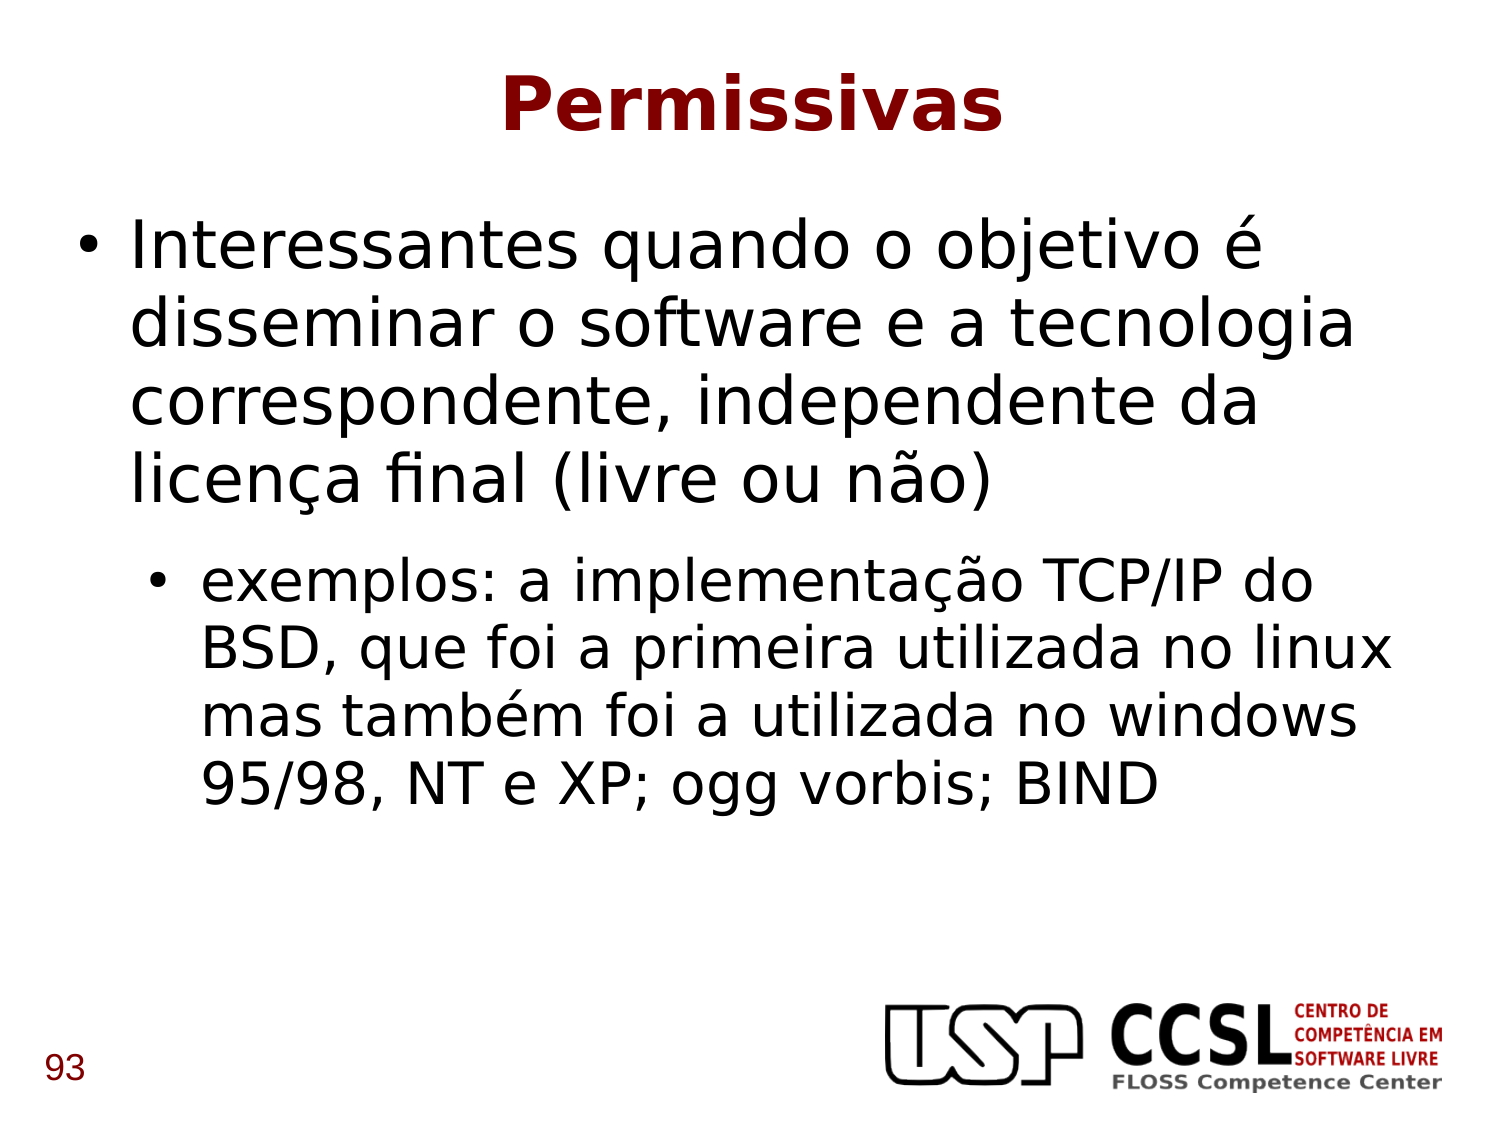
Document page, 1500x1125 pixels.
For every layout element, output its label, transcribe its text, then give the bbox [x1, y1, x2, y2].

picture [885, 1003, 1442, 1093]
list Interessantes quando o objetivo é disseminar o software e a tecnologia correspondente, independente da licença final (livre ou não) exemplos: a implementação TCP/IP do BSD, que foi a primeira utilizada no linux mas também foi a utilizada no windows 95/98, NT e XP; ogg vorbis; BIND [59, 206, 1447, 950]
title Permissivas [59, 29, 1447, 180]
